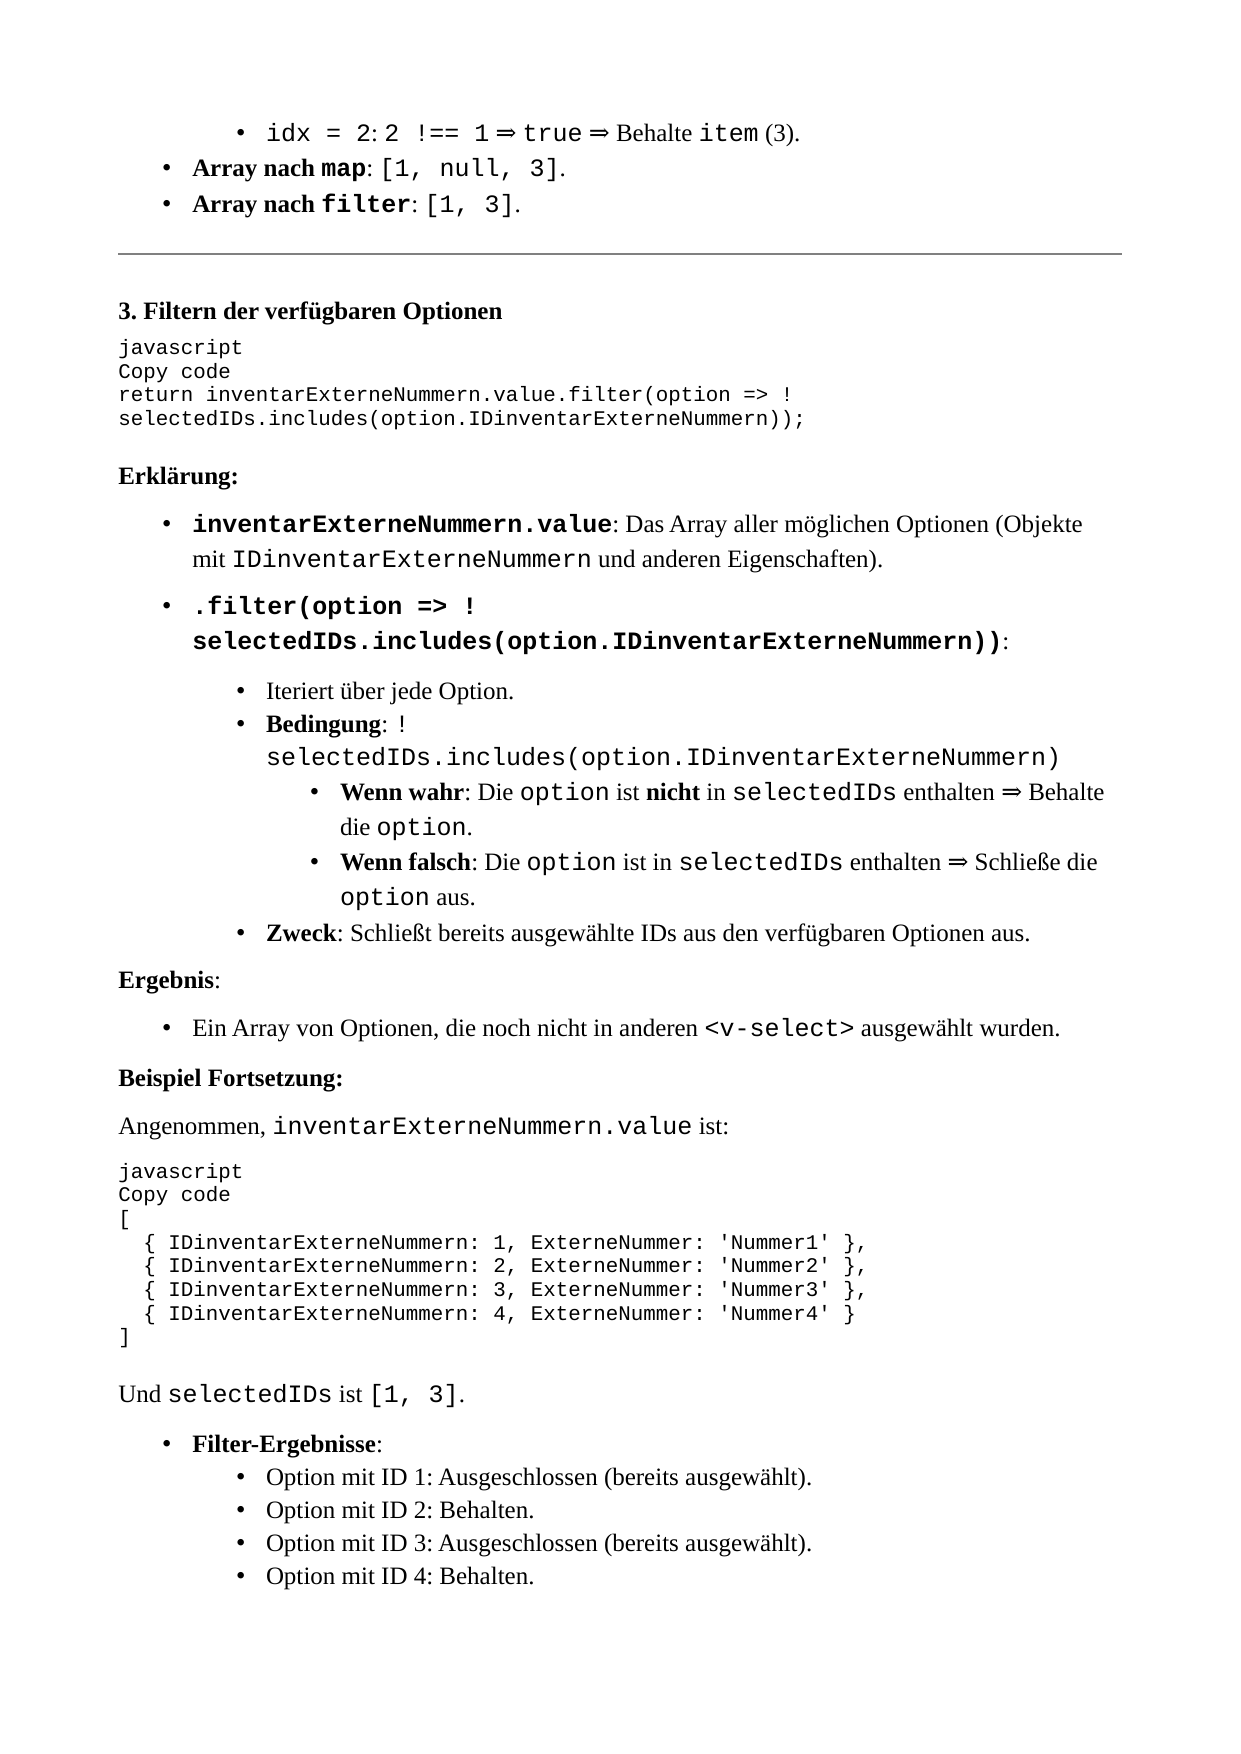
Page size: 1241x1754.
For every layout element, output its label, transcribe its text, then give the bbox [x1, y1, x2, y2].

list idx = 2: 2 !== 1 ⇒ true ⇒ Behalte item (3). [236, 118, 1122, 149]
text Ergebnis: [118, 966, 1122, 994]
subtitle 3. Filtern der verfügbaren Optionen [118, 296, 1122, 324]
list Option mit ID 1: Ausgeschlossen (bereits ausgewählt). [236, 1462, 1122, 1491]
list inventarExterneNummern.value: Das Array aller möglichen Optionen (Objekte mit IDinventarExterneNummern und anderen Eigenschaften). [162, 509, 1122, 574]
list Zweck: Schließt bereits ausgewählte IDs aus den verfügbaren Optionen aus. [236, 918, 1122, 947]
list Bedingung: !selectedIDs.includes(option.IDinventarExterneNummern) [236, 709, 1122, 773]
text javascript [118, 337, 1122, 361]
text ] [118, 1326, 1122, 1350]
list Iteriert über jede Option. [236, 676, 1122, 705]
list Filter-Ergebnisse: [162, 1429, 1122, 1458]
text { IDinventarExterneNummern: 3, ExterneNummer: 'Nummer3' }, [118, 1279, 1122, 1303]
text Angenommen, inventarExterneNummern.value ist: [118, 1111, 1122, 1142]
text { IDinventarExterneNummern: 1, ExterneNummer: 'Nummer1' }, [118, 1232, 1122, 1255]
text Copy code [118, 1184, 1122, 1208]
text [ [118, 1208, 1122, 1232]
list .filter(option => !selectedIDs.includes(option.IDinventarExterneNummern)): [162, 594, 1122, 657]
text Und selectedIDs ist [1, 3]. [118, 1379, 1122, 1410]
text { IDinventarExterneNummern: 4, ExterneNummer: 'Nummer4' } [118, 1303, 1122, 1326]
text Erklärung: [118, 461, 1122, 490]
text return inventarExterneNummern.value.filter(option => !selectedIDs.includes(option.IDinventarExterneNummern)); [118, 384, 1122, 432]
list Array nach filter: [1, 3]. [162, 189, 1122, 220]
list Option mit ID 2: Behalten. [236, 1495, 1122, 1524]
list Wenn wahr: Die option ist nicht in selectedIDs enthalten ⇒ Behalte die option. [310, 777, 1122, 843]
text Beispiel Fortsetzung: [118, 1063, 1122, 1092]
text { IDinventarExterneNummern: 2, ExterneNummer: 'Nummer2' }, [118, 1255, 1122, 1279]
list Array nach map: [1, null, 3]. [162, 153, 1122, 184]
list Option mit ID 4: Behalten. [236, 1561, 1122, 1590]
text javascript [118, 1161, 1122, 1184]
list Wenn falsch: Die option ist in selectedIDs enthalten ⇒ Schließe die option aus. [310, 847, 1122, 913]
list Ein Array von Optionen, die noch nicht in anderen <v-select> ausgewählt wurden. [162, 1013, 1122, 1044]
text Copy code [118, 361, 1122, 384]
list Option mit ID 3: Ausgeschlossen (bereits ausgewählt). [236, 1528, 1122, 1557]
